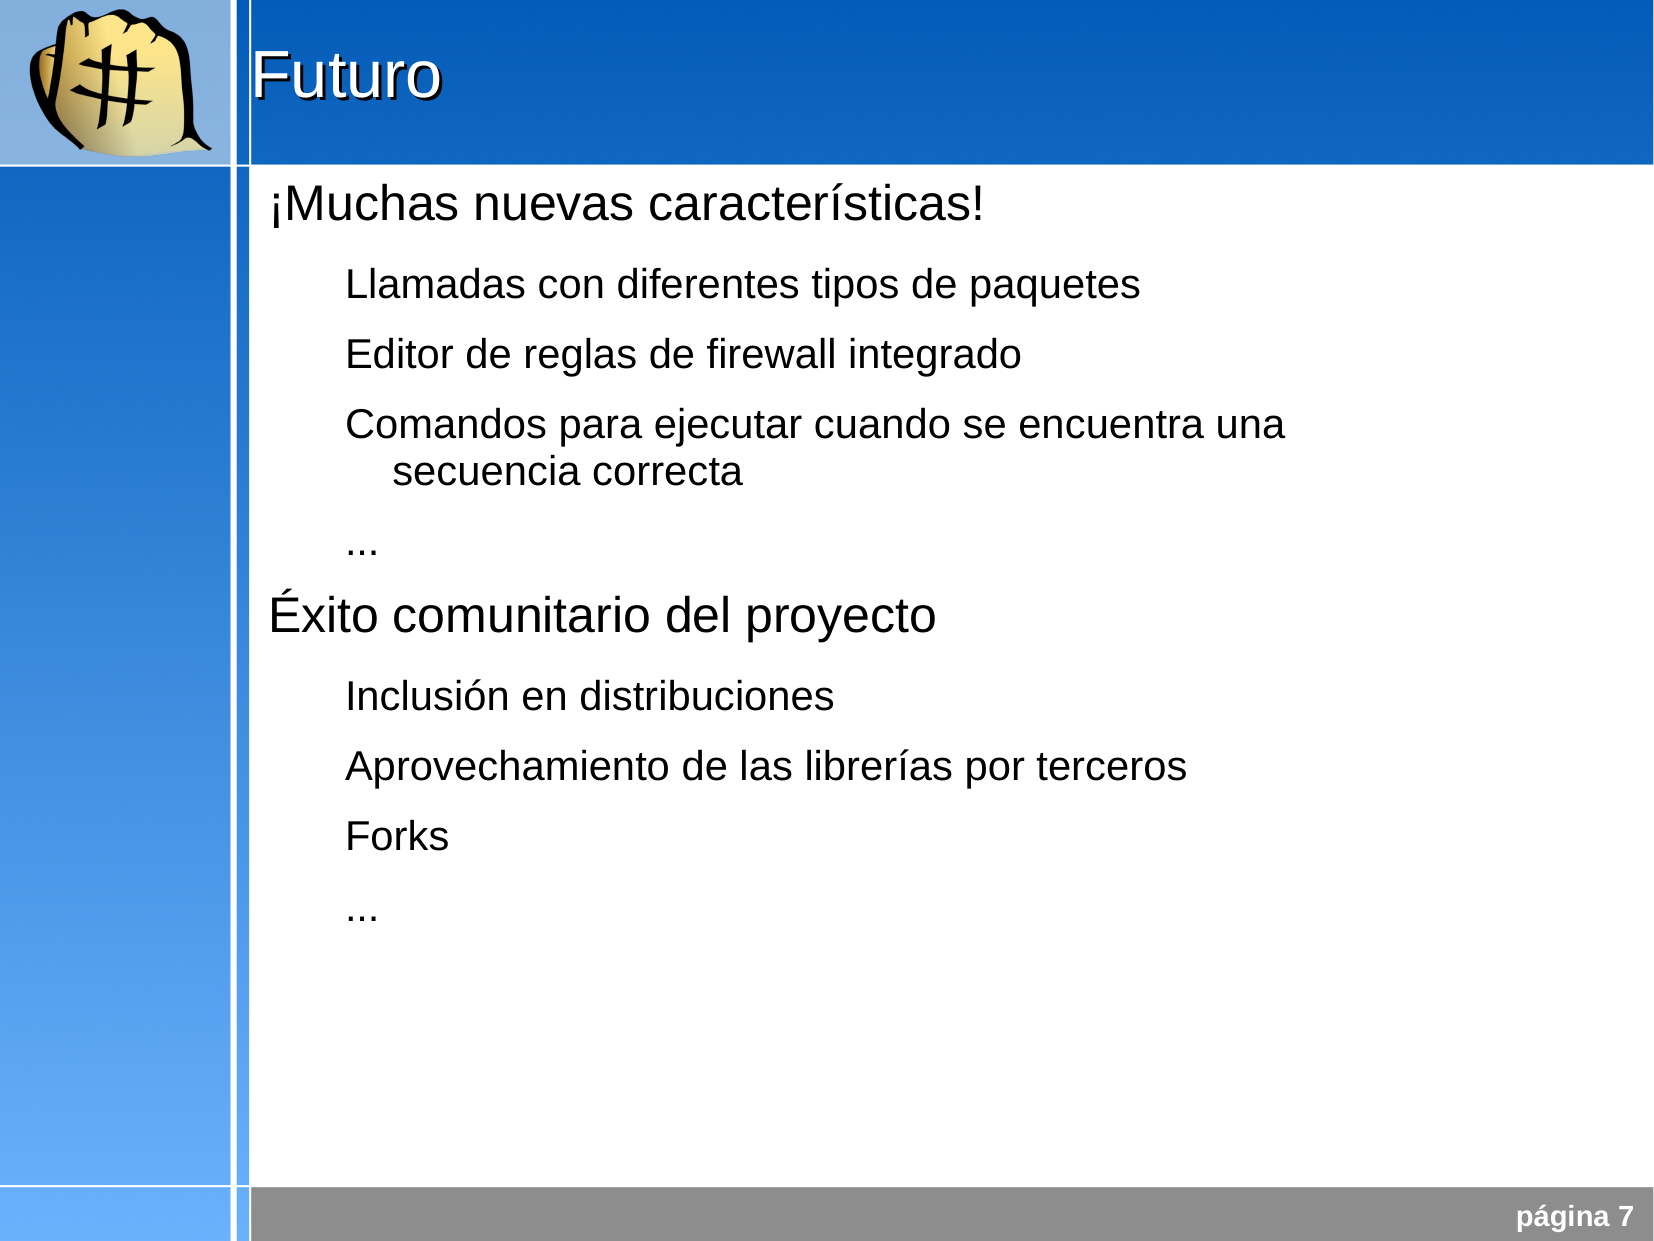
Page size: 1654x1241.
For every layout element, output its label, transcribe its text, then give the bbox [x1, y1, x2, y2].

list ¡Muchas nuevas características! Llamadas con diferentes tipos de paquetes Editor de reglas de firewall integrado Comandos para ejecutar cuando se encuentra una secuencia correcta ... Éxito comunitario del proyecto Inclusión en distribuciones Aprovechamiento de las librerías por terceros Forks ... [250, 175, 1477, 995]
picture [0, 0, 1654, 1241]
title Futuro [250, 0, 1477, 175]
